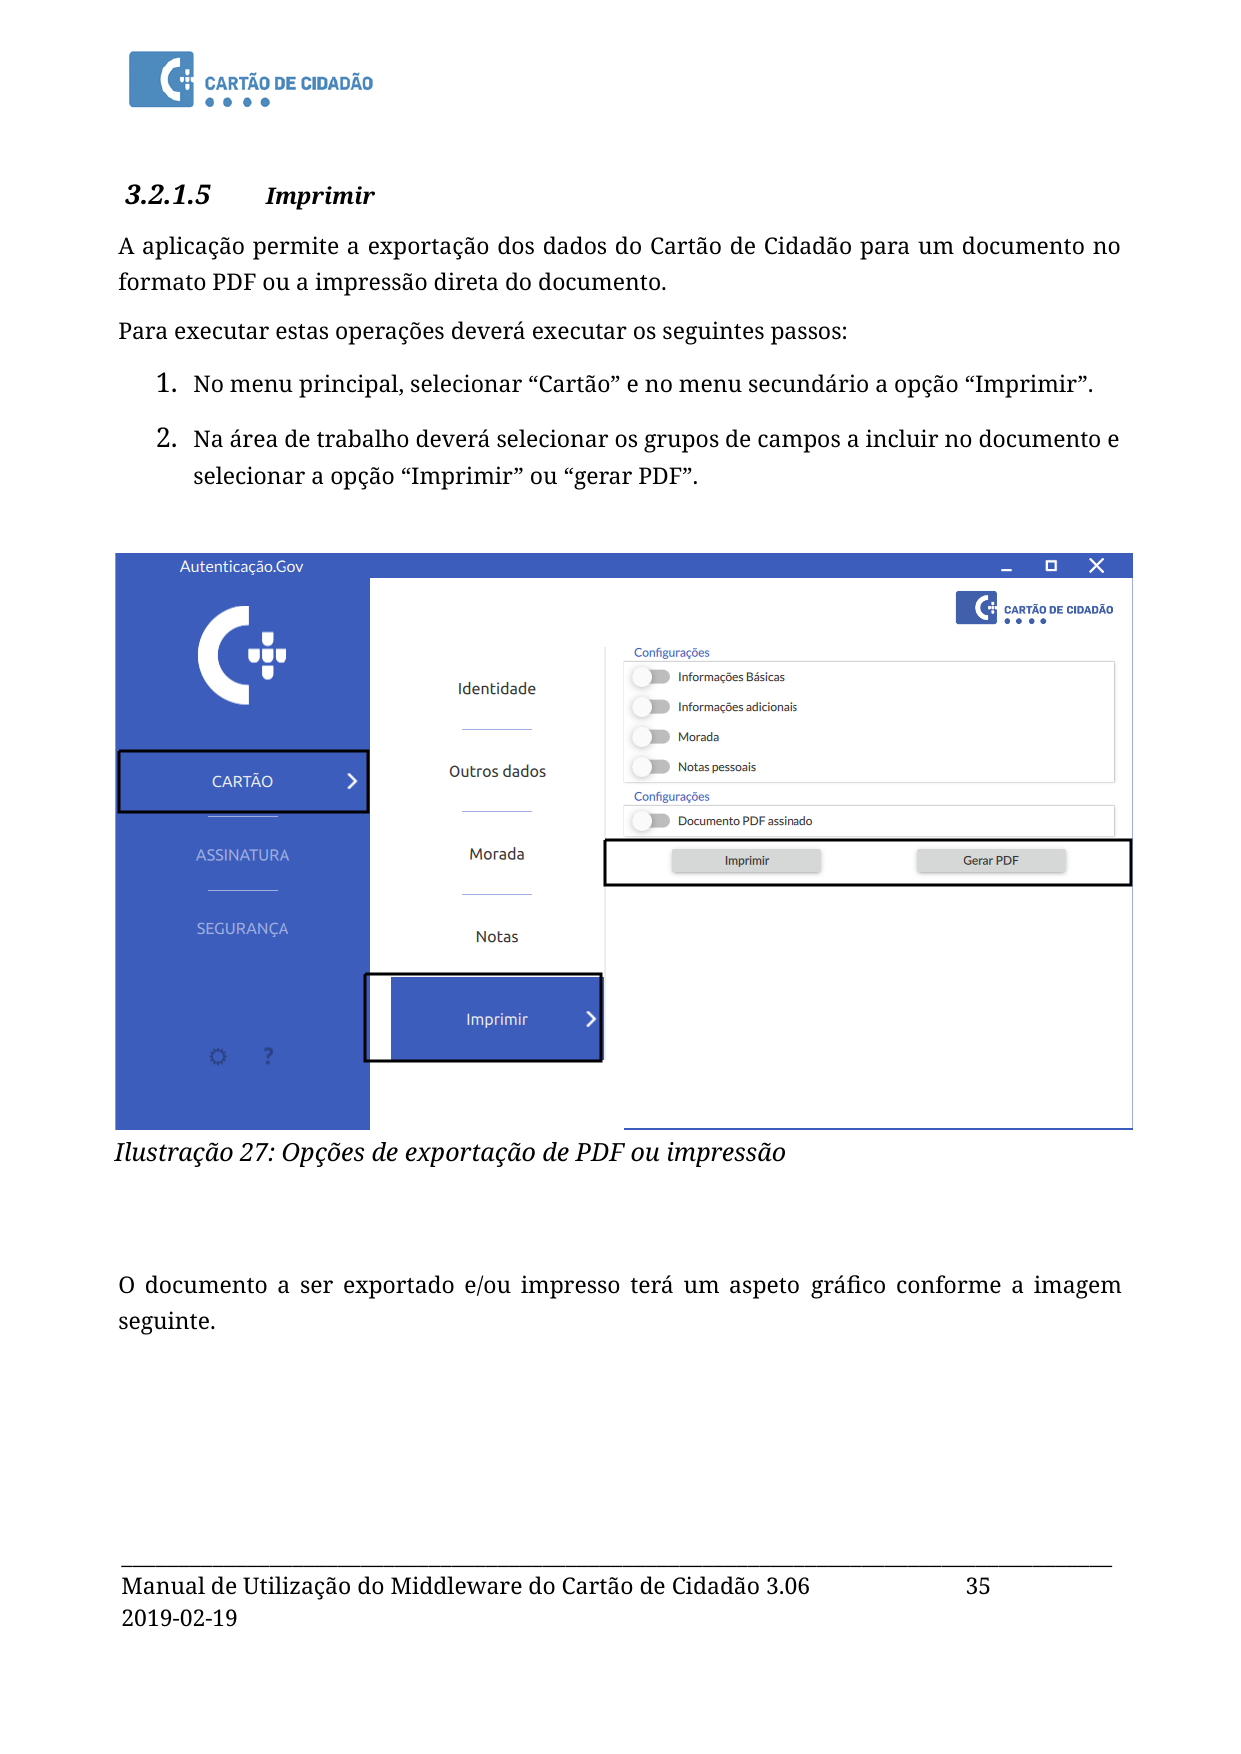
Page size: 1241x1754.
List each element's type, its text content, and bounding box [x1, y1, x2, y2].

list No menu principal, selecionar “Cartão” e no menu secundário a opção “Imprimir”. [156, 363, 1122, 400]
picture [127, 45, 420, 115]
list O documento a ser exportado e/ou impresso terá um aspeto gráfico conforme a imagem seguinte. [118, 1269, 1122, 1336]
subtitle Imprimir [118, 175, 1122, 212]
text A aplicação permite a exportação dos dados do Cartão de Cidadão para um documento no formato PDF ou a impressão direta do documento. [118, 230, 1122, 297]
list Na área de trabalho deverá selecionar os grupos de campos a incluir no documento e selecionar a opção “Imprimir” ou “gerar PDF”. [156, 418, 1122, 491]
list Ilustração 27: Opções de exportação de PDF ou impressão [114, 1130, 1134, 1169]
text Para executar estas operações deverá executar os seguintes passos: [118, 315, 1122, 346]
picture [115, 553, 1133, 1130]
